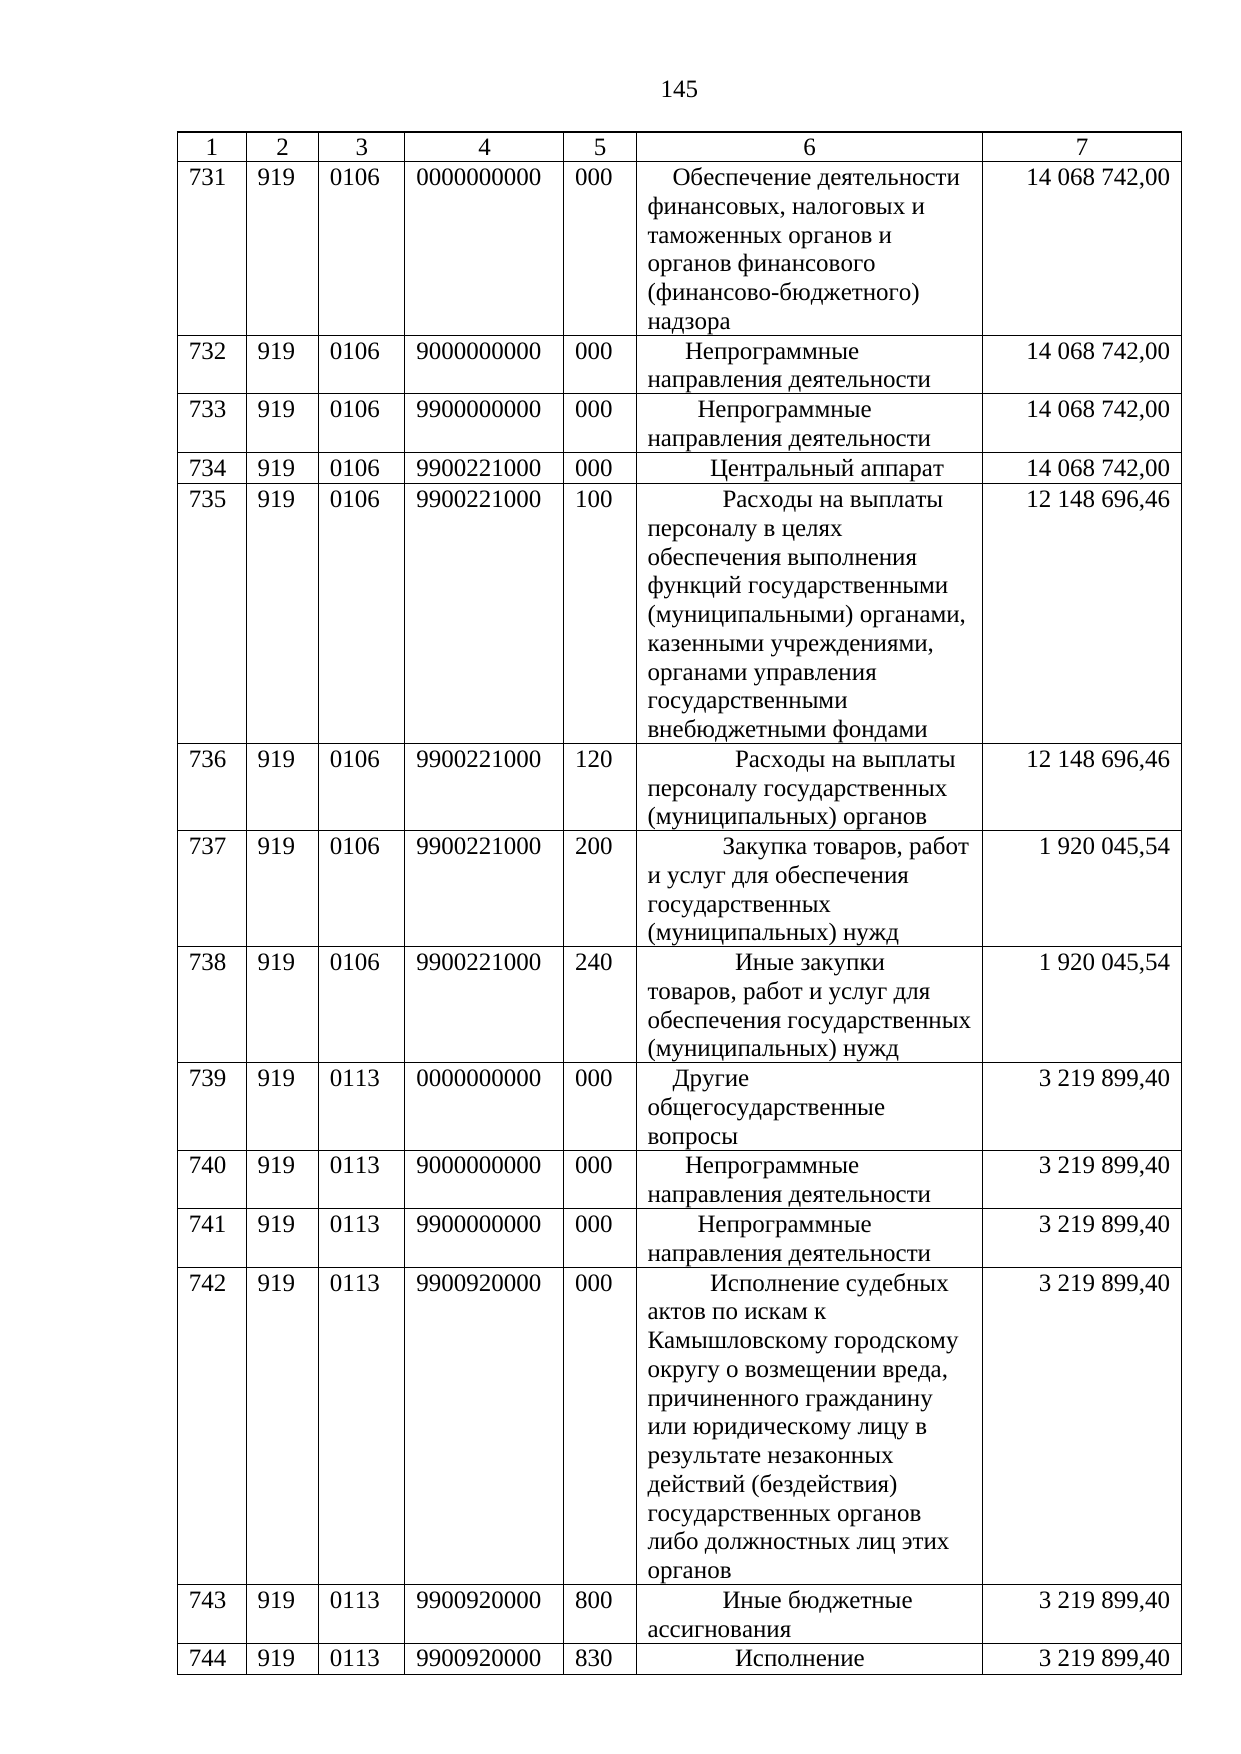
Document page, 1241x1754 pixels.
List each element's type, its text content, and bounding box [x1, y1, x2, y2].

table_cell 14 068 742,00 [983, 453, 1181, 483]
table_cell 3 219 899,40 [983, 1644, 1181, 1674]
table_cell 0106 [319, 484, 404, 743]
table_cell Расходы на выплаты персоналу в целях обеспечения выполнения функций государственными (муниципальными) органами, казенными учреждениями, органами управления государственными внебюджетными фондами [637, 484, 982, 743]
table_header 7 [983, 133, 1181, 161]
table_cell 830 [564, 1644, 636, 1674]
table_cell 919 [247, 394, 318, 452]
table_cell 9900920000 [405, 1585, 563, 1642]
table_cell 0000000000 [405, 162, 563, 335]
table_cell 734 [178, 453, 246, 483]
table_cell 731 [178, 162, 246, 335]
table_cell 9900221000 [405, 947, 563, 1062]
table_cell 9900000000 [405, 1209, 563, 1267]
table_header 3 [319, 133, 404, 161]
table_cell Исполнение судебных актов по искам к Камышловскому городскому округу о возмещении вреда, причиненного гражданину или юридическому лицу в результате незаконных действий (бездействия) государственных органов либо должностных лиц этих органов [637, 1268, 982, 1584]
table_cell 919 [247, 484, 318, 743]
table_cell Расходы на выплаты персоналу государственных (муниципальных) органов [637, 744, 982, 830]
table_cell 0106 [319, 336, 404, 393]
table_cell 919 [247, 1063, 318, 1149]
table_cell 14 068 742,00 [983, 162, 1181, 335]
table_cell 000 [564, 394, 636, 452]
table_cell 919 [247, 1585, 318, 1642]
table_cell 9900920000 [405, 1268, 563, 1584]
table_cell 000 [564, 1151, 636, 1208]
table_cell 0106 [319, 162, 404, 335]
table_cell 744 [178, 1644, 246, 1674]
table_cell 737 [178, 831, 246, 946]
table_cell 0113 [319, 1644, 404, 1674]
table_cell 9900221000 [405, 484, 563, 743]
table_cell Непрограммные направления деятельности [637, 1151, 982, 1208]
table_cell 741 [178, 1209, 246, 1267]
table_cell Закупка товаров, работ и услуг для обеспечения государственных (муниципальных) нужд [637, 831, 982, 946]
table_cell 9900920000 [405, 1644, 563, 1674]
table_cell 0106 [319, 394, 404, 452]
table_cell 735 [178, 484, 246, 743]
table_cell 1 920 045,54 [983, 947, 1181, 1062]
table_cell 733 [178, 394, 246, 452]
table_cell Иные закупки товаров, работ и услуг для обеспечения государственных (муниципальных) нужд [637, 947, 982, 1062]
table_cell 12 148 696,46 [983, 744, 1181, 830]
table_cell 000 [564, 453, 636, 483]
table_cell 0113 [319, 1209, 404, 1267]
table_cell 742 [178, 1268, 246, 1584]
table_cell 100 [564, 484, 636, 743]
table_cell 0106 [319, 831, 404, 946]
table_cell 919 [247, 1268, 318, 1584]
table_cell 919 [247, 947, 318, 1062]
table_cell Непрограммные направления деятельности [637, 1209, 982, 1267]
table_cell 919 [247, 744, 318, 830]
table_cell 919 [247, 162, 318, 335]
table_cell 000 [564, 1063, 636, 1149]
table_cell 9900221000 [405, 744, 563, 830]
table_cell 9900000000 [405, 394, 563, 452]
table_cell 9900221000 [405, 453, 563, 483]
table_cell 919 [247, 1209, 318, 1267]
table_cell 000 [564, 1268, 636, 1584]
table_cell 919 [247, 453, 318, 483]
table_cell 919 [247, 336, 318, 393]
table_cell 0106 [319, 947, 404, 1062]
table_cell 800 [564, 1585, 636, 1642]
table_cell 12 148 696,46 [983, 484, 1181, 743]
table_cell 1 920 045,54 [983, 831, 1181, 946]
table_cell 0000000000 [405, 1063, 563, 1149]
table_cell 0113 [319, 1063, 404, 1149]
table_cell 919 [247, 1151, 318, 1208]
table_cell 120 [564, 744, 636, 830]
table_cell 9000000000 [405, 336, 563, 393]
table_cell 739 [178, 1063, 246, 1149]
table_cell 000 [564, 1209, 636, 1267]
table_cell 919 [247, 831, 318, 946]
table_header 1 [178, 133, 246, 161]
table_cell 14 068 742,00 [983, 394, 1181, 452]
table_cell 3 219 899,40 [983, 1063, 1181, 1149]
table_cell 0113 [319, 1151, 404, 1208]
table_header 4 [405, 133, 563, 161]
table_cell Исполнение [637, 1644, 982, 1674]
table_cell 200 [564, 831, 636, 946]
table_cell 740 [178, 1151, 246, 1208]
table_cell 9000000000 [405, 1151, 563, 1208]
table_cell 0106 [319, 453, 404, 483]
table_cell Непрограммные направления деятельности [637, 336, 982, 393]
table_cell 240 [564, 947, 636, 1062]
table_cell 3 219 899,40 [983, 1209, 1181, 1267]
table_cell 919 [247, 1644, 318, 1674]
table_cell 736 [178, 744, 246, 830]
table_cell 3 219 899,40 [983, 1151, 1181, 1208]
table_cell Непрограммные направления деятельности [637, 394, 982, 452]
table_cell 000 [564, 162, 636, 335]
table_header 5 [564, 133, 636, 161]
table_cell 3 219 899,40 [983, 1585, 1181, 1642]
table_cell Другие общегосударственные вопросы [637, 1063, 982, 1149]
table_cell 14 068 742,00 [983, 336, 1181, 393]
table_cell 9900221000 [405, 831, 563, 946]
table_cell 000 [564, 336, 636, 393]
table_cell 0113 [319, 1585, 404, 1642]
table_cell 3 219 899,40 [983, 1268, 1181, 1584]
table_cell Обеспечение деятельности финансовых, налоговых и таможенных органов и органов финансового (финансово-бюджетного) надзора [637, 162, 982, 335]
table_cell 0113 [319, 1268, 404, 1584]
table_cell 738 [178, 947, 246, 1062]
table_cell 732 [178, 336, 246, 393]
table_cell 0106 [319, 744, 404, 830]
table_cell 743 [178, 1585, 246, 1642]
table_cell Центральный аппарат [637, 453, 982, 483]
table_header 6 [637, 133, 982, 161]
table_cell Иные бюджетные ассигнования [637, 1585, 982, 1642]
table_header 2 [247, 133, 318, 161]
